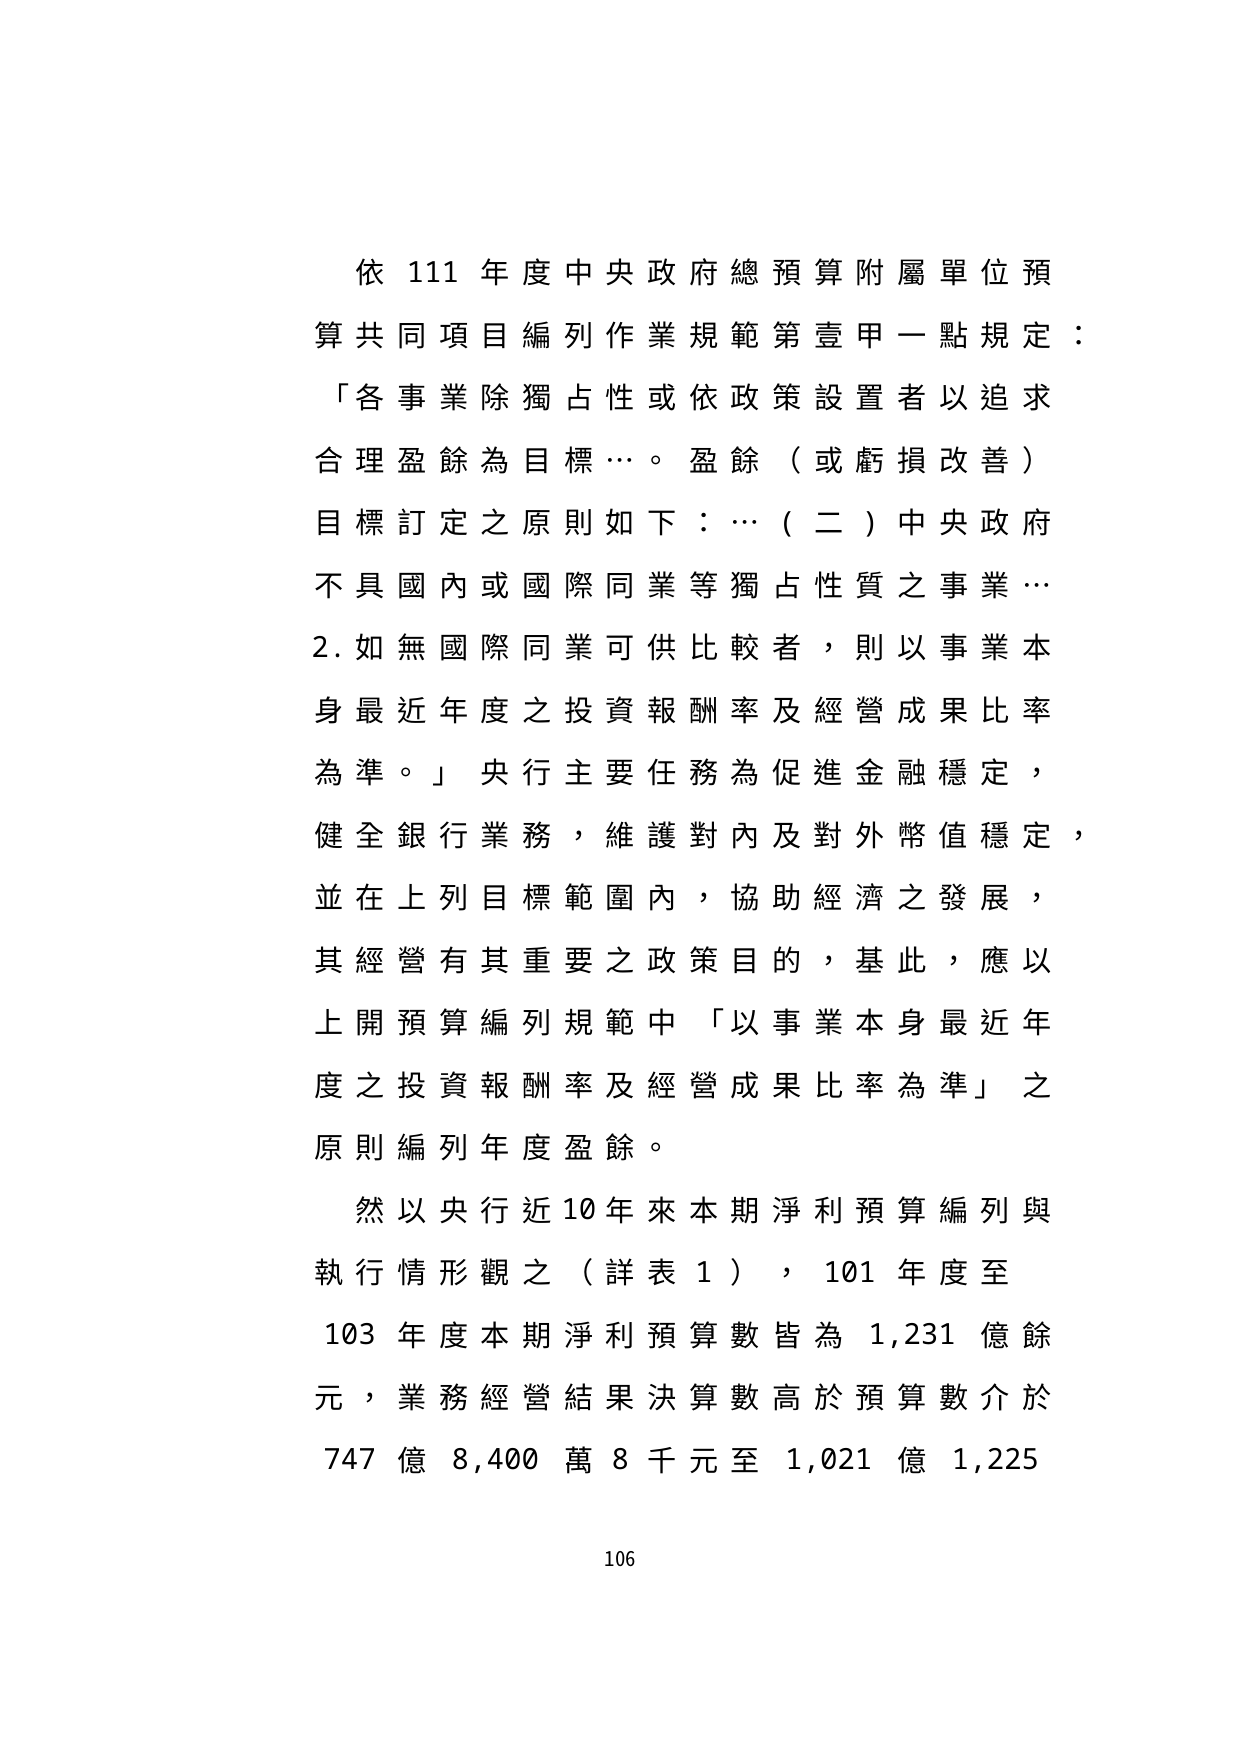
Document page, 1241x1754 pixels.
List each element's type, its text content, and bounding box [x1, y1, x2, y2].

text 依111年度中央政府總預算附屬單位預算共同項目編列作業規範第壹甲一點規定：「各事業除獨占性或依政策設置者以追求合理盈餘為目標…。盈餘（或虧損改善）目標訂定之原則如下：…(二)中央政府不具國內或國際同業等獨占性質之事業…2.如無國際同業可供比較者，則以事業本身最近年度之投資報酬率及經營成果比率為準。」央行主要任務為促進金融穩定，健全銀行業務，維護對內及對外幣值穩定，並在上列目標範圍內，協助經濟之發展，其經營有其重要之政策目的，基此，應以上開預算編列規範中「以事業本身最近年度之投資報酬率及經營成果比率為準」之原則編列年度盈餘。 [271, 229, 1058, 1167]
text 然以央行近10年來本期淨利預算編列與執行情形觀之（詳表1），101年度至103年度本期淨利預算數皆為1,231億餘元，業務經營結果決算數高於預算數介於747億8,400萬8千元至1,021億1,225 [271, 1167, 1058, 1479]
